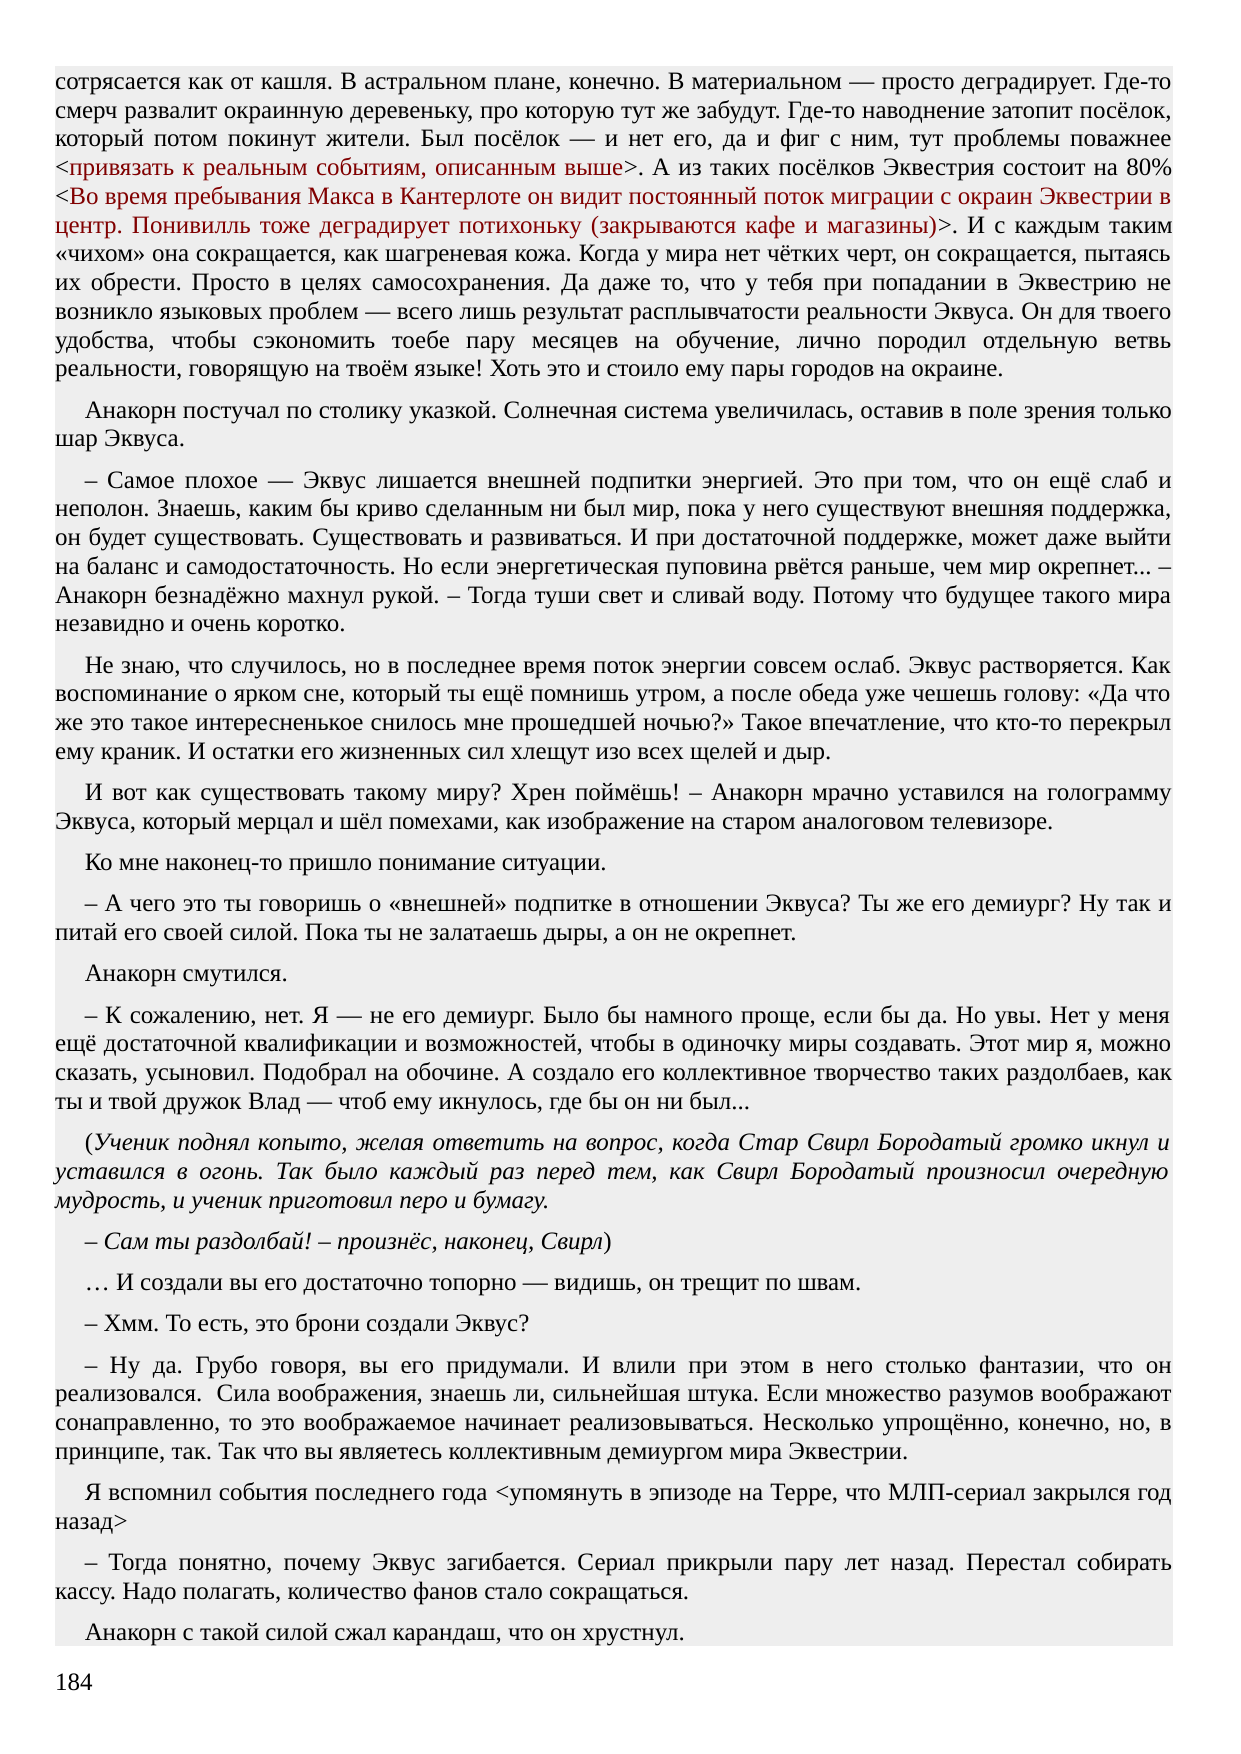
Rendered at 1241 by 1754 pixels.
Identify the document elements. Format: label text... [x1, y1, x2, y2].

text – Хмм. То есть, это брони создали Эквус? [55, 1308, 1173, 1337]
text Анакорн с такой силой сжал карандаш, что он хрустнул. [55, 1617, 1173, 1646]
text – К сожалению, нет. Я — не его демиург. Было бы намного проще, если бы да. Но увы. Нет у меня ещё достаточной квалификации и возможностей, чтобы в одиночку миры создавать. Этот мир я, можно сказать, усыновил. Подобрал на обочине. А создало его коллективное творчество таких раздолбаев, как ты и твой дружок Влад — чтоб ему икнулось, где бы он ни был... [55, 1000, 1173, 1115]
text Анакорн постучал по столику указкой. Солнечная система увеличилась, оставив в поле зрения только шар Эквуса. [55, 395, 1173, 452]
text – А чего это ты говоришь о «внешней» подпитке в отношении Эквуса? Ты же его демиург? Ну так и питай его своей силой. Пока ты не залатаешь дыры, а он не окрепнет. [55, 888, 1173, 946]
text Анакорн смутился. [55, 958, 1173, 987]
text И вот как существовать такому миру? Хрен поймёшь! – Анакорн мрачно уставился на голограмму Эквуса, который мерцал и шёл помехами, как изображение на старом аналоговом телевизоре. [55, 777, 1173, 835]
text – Тогда понятно, почему Эквус загибается. Сериал прикрыли пару лет назад. Перестал собирать кассу. Надо полагать, количество фанов стало сокращаться. [55, 1547, 1173, 1605]
text – Самое плохое — Эквус лишается внешней подпитки энергией. Это при том, что он ещё слаб и неполон. Знаешь, каким бы криво сделанным ни был мир, пока у него существуют внешняя поддержка, он будет существовать. Существовать и развиваться. И при достаточной поддержке, может даже выйти на баланс и самодостаточность. Но если энергетическая пуповина рвётся раньше, чем мир окрепнет... – Анакорн безнадёжно махнул рукой. – Тогда туши свет и сливай воду. Потому что будущее такого мира незавидно и очень коротко. [55, 465, 1173, 637]
text … И создали вы его достаточно топорно — видишь, он трещит по швам. [55, 1267, 1173, 1296]
text Ко мне наконец-то пришло понимание ситуации. [55, 847, 1173, 876]
text Я вспомнил события последнего года <упомянуть в эпизоде на Терре, что МЛП-сериал закрылся год назад> [55, 1477, 1173, 1535]
text (Ученик поднял копыто, желая ответить на вопрос, когда Стар Свирл Бородатый громко икнул и уставился в огонь. Так было каждый раз перед тем, как Свирл Бородатый произносил очередную мудрость, и ученик приготовил перо и бумагу. [55, 1127, 1173, 1213]
text – Сам ты раздолбай! – произнёс, наконец, Свирл) [55, 1226, 1173, 1255]
text сотрясается как от кашля. В астральном плане, конечно. В материальном — просто деградирует. Где-то смерч развалит окраинную деревеньку, про которую тут же забудут. Где-то наводнение затопит посёлок, который потом покинут жители. Был посёлок — и нет его, да и фиг с ним, тут проблемы поважнее <привязать к реальным событиям, описанным выше>. А из таких посёлков Эквестрия состоит на 80% <Во время пребывания Макса в Кантерлоте он видит постоянный поток миграции с окраин Эквестрии в центр. Понивилль тоже деградирует потихоньку (закрываются кафе и магазины)>. И с каждым таким «чихом» она сокращается, как шагреневая кожа. Когда у мира нет чётких черт, он сокращается, пытаясь их обрести. Просто в целях самосохранения. Да даже то, что у тебя при попадании в Эквестрию не возникло языковых проблем — всего лишь результат расплывчатости реальности Эквуса. Он для твоего удобства, чтобы сэкономить тоебе пару месяцев на обучение, лично породил отдельную ветвь реальности, говорящую на твоём языке! Хоть это и стоило ему пары городов на окраине. [55, 66, 1173, 382]
text Не знаю, что случилось, но в последнее время поток энергии совсем ослаб. Эквус растворяется. Как воспоминание о ярком сне, который ты ещё помнишь утром, а после обеда уже чешешь голову: «Да что же это такое интересненькое снилось мне прошедшей ночью?» Такое впечатление, что кто-то перекрыл ему краник. И остатки его жизненных сил хлещут изо всех щелей и дыр. [55, 650, 1173, 765]
text – Ну да. Грубо говоря, вы его придумали. И влили при этом в него столько фантазии, что он реализовался. Сила воображения, знаешь ли, сильнейшая штука. Если множество разумов воображают сонаправленно, то это воображаемое начинает реализовываться. Несколько упрощённо, конечно, но, в принципе, так. Так что вы являетесь коллективным демиургом мира Эквестрии. [55, 1350, 1173, 1465]
